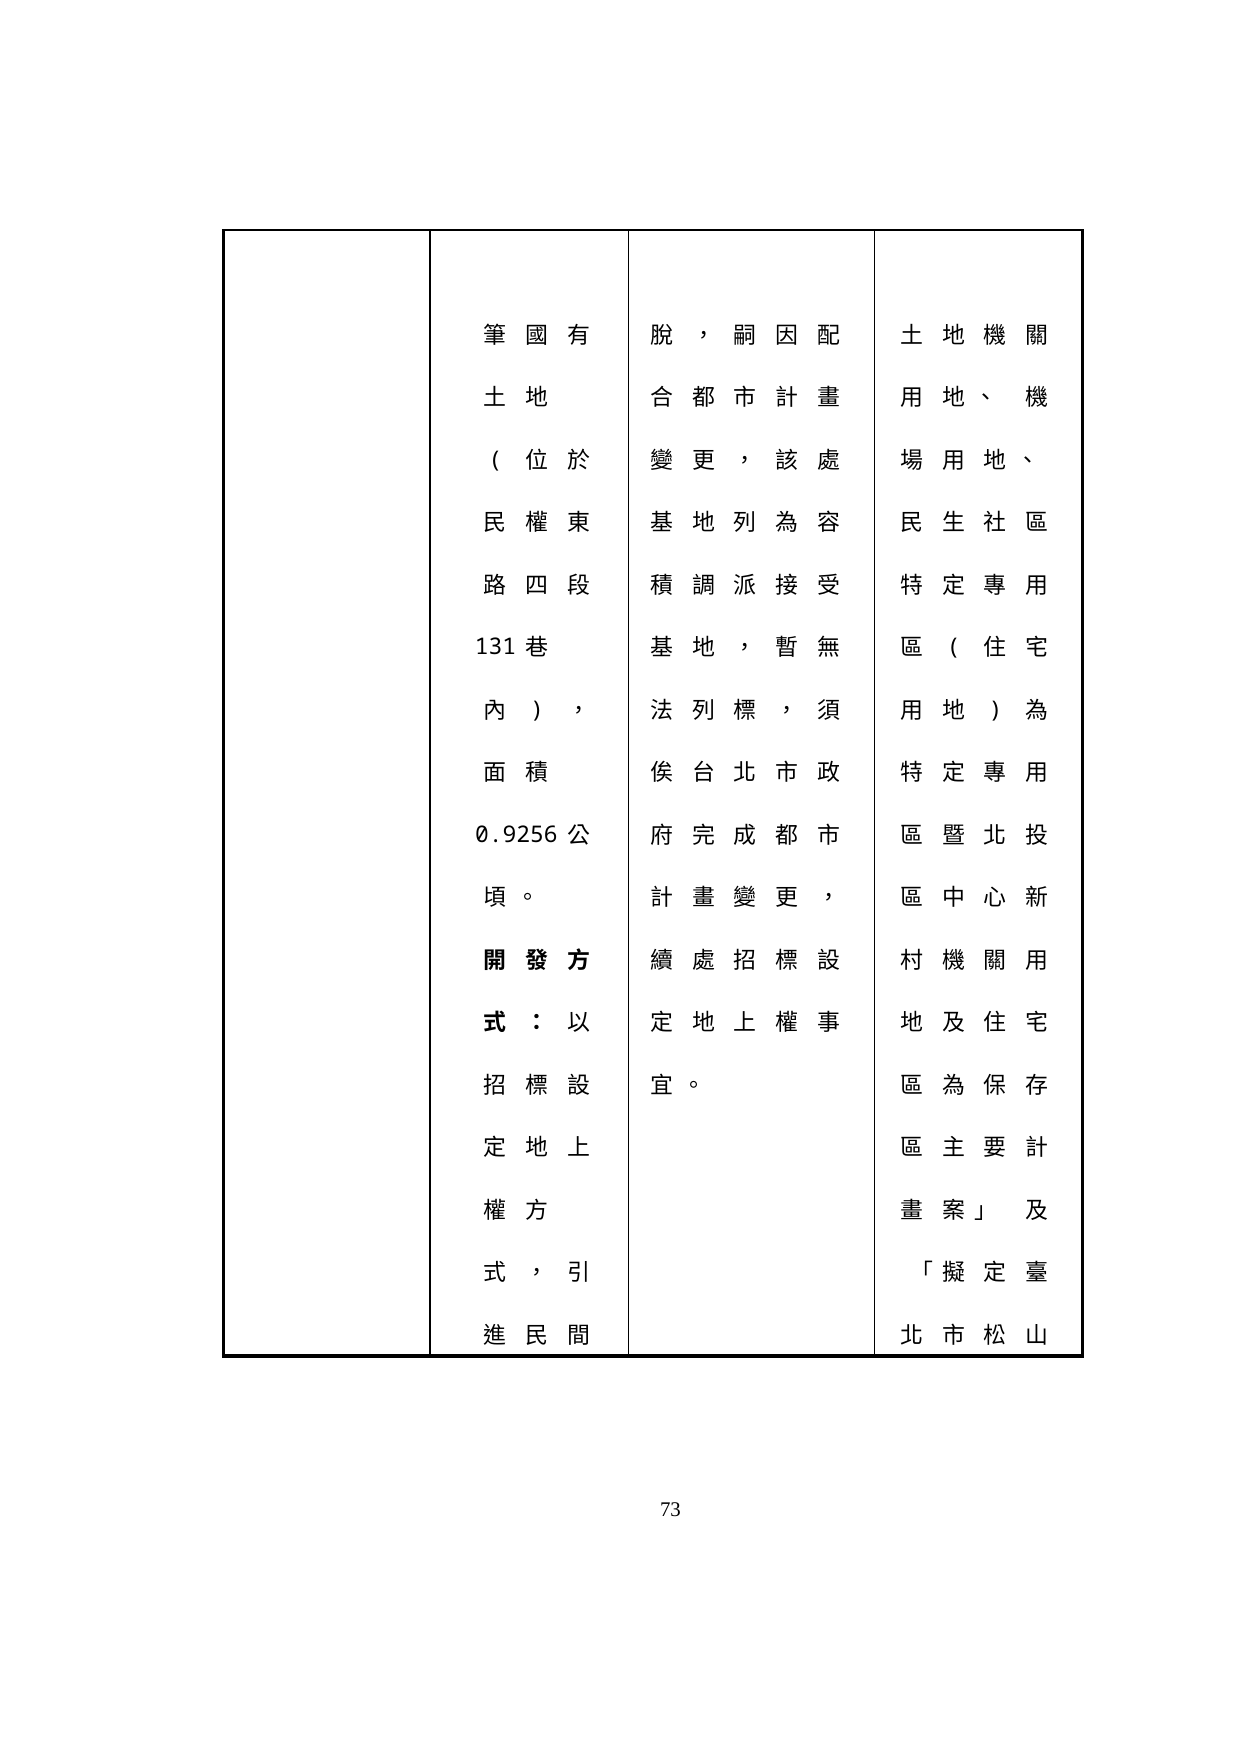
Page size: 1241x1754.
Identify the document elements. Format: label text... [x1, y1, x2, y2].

table_cell 脫，嗣因配合都市計畫變更，該處基地列為容積調派接受基地，暫無法列標，須俟台北市政府完成都市計畫變更，續處招標設定地上權事宜。 [629, 231, 874, 1354]
table_cell [225, 231, 429, 1354]
table_cell 筆國有土地(位於民權東路四段131巷內)，面積0.9256公頃。 開發方式：以招標設定地上權方式，引進民間 [431, 231, 628, 1354]
table_cell 土地機關用地、機場用地、民生社區特定專用區(住宅用地)為特定專用區暨北投區中心新村機關用地及住宅區為保存區主要計畫案」及「擬定臺北市松山 [875, 231, 1081, 1354]
